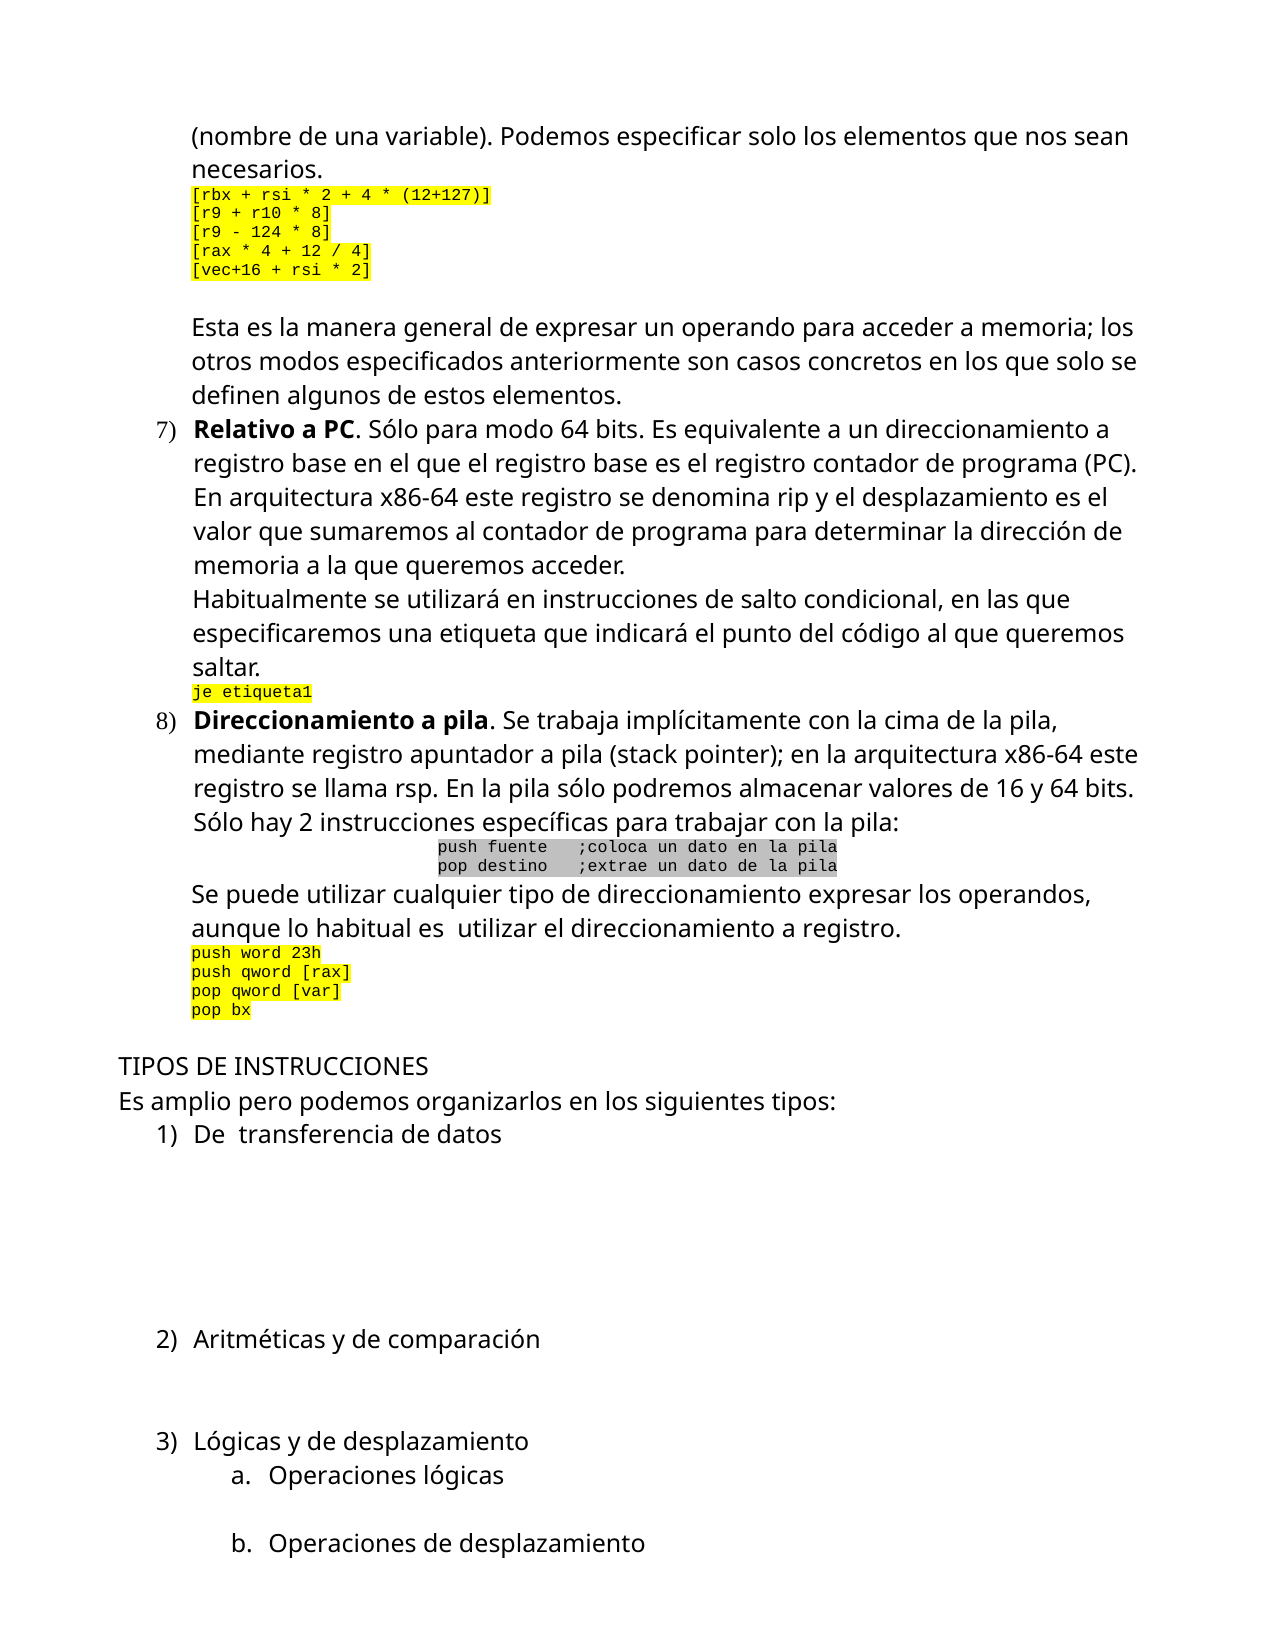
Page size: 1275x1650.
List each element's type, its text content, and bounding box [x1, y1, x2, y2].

text TIPOS DE INSTRUCCIONES [118, 1049, 1157, 1083]
text [r9 - 124 * 8] [191, 224, 1157, 243]
text push word 23h [191, 945, 1157, 964]
list De transferencia de datos [156, 1117, 1157, 1151]
text [rbx + rsi * 2 + 4 * (12+127)] [191, 186, 1157, 205]
text [r9 + r10 * 8] [191, 205, 1157, 224]
text push fuente ;coloca un dato en la pila [118, 839, 1157, 858]
text pop qword [var] [191, 983, 1157, 1001]
text pop destino ;extrae un dato de la pila [118, 858, 1157, 877]
list Direccionamiento a pila. Se trabaja implícitamente con la cima de la pila, mediante registro apuntador a pila (stack pointer); en la arquitectura x86-64 este registro se llama rsp. En la pila sólo podremos almacenar valores de 16 y 64 bits. Sólo hay 2 instrucciones específicas para trabajar con la pila: [156, 703, 1157, 839]
list Relativo a PC. Sólo para modo 64 bits. Es equivalente a un direccionamiento a registro base en el que el registro base es el registro contador de programa (PC). En arquitectura x86-64 este registro se denomina rip y el desplazamiento es el valor que sumaremos al contador de programa para determinar la dirección de memoria a la que queremos acceder. [156, 411, 1157, 582]
list Operaciones lógicas [231, 1458, 1157, 1492]
list Lógicas y de desplazamiento [156, 1424, 1157, 1458]
list Aritméticas y de comparación [156, 1322, 1157, 1356]
text push qword [rax] [191, 964, 1157, 983]
text [vec+16 + rsi * 2] [191, 262, 1157, 281]
text Esta es la manera general de expresar un operando para acceder a memoria; los otros modos especificados anteriormente son casos concretos en los que solo se definen algunos de estos elementos. [191, 309, 1157, 411]
text [rax * 4 + 12 / 4] [191, 243, 1157, 262]
text je etiqueta1 [192, 684, 1157, 703]
list Operaciones de desplazamiento [231, 1526, 1157, 1560]
text Habitualmente se utilizará en instrucciones de salto condicional, en las que especificaremos una etiqueta que indicará el punto del código al que queremos saltar. [192, 582, 1157, 684]
text Es amplio pero podemos organizarlos en los siguientes tipos: [118, 1083, 1157, 1117]
text Se puede utilizar cualquier tipo de direccionamiento expresar los operandos, aunque lo habitual es utilizar el direccionamiento a registro. [191, 877, 1157, 945]
text (nombre de una variable). Podemos especificar solo los elementos que nos sean necesarios. [191, 118, 1157, 186]
text pop bx [191, 1001, 1157, 1020]
